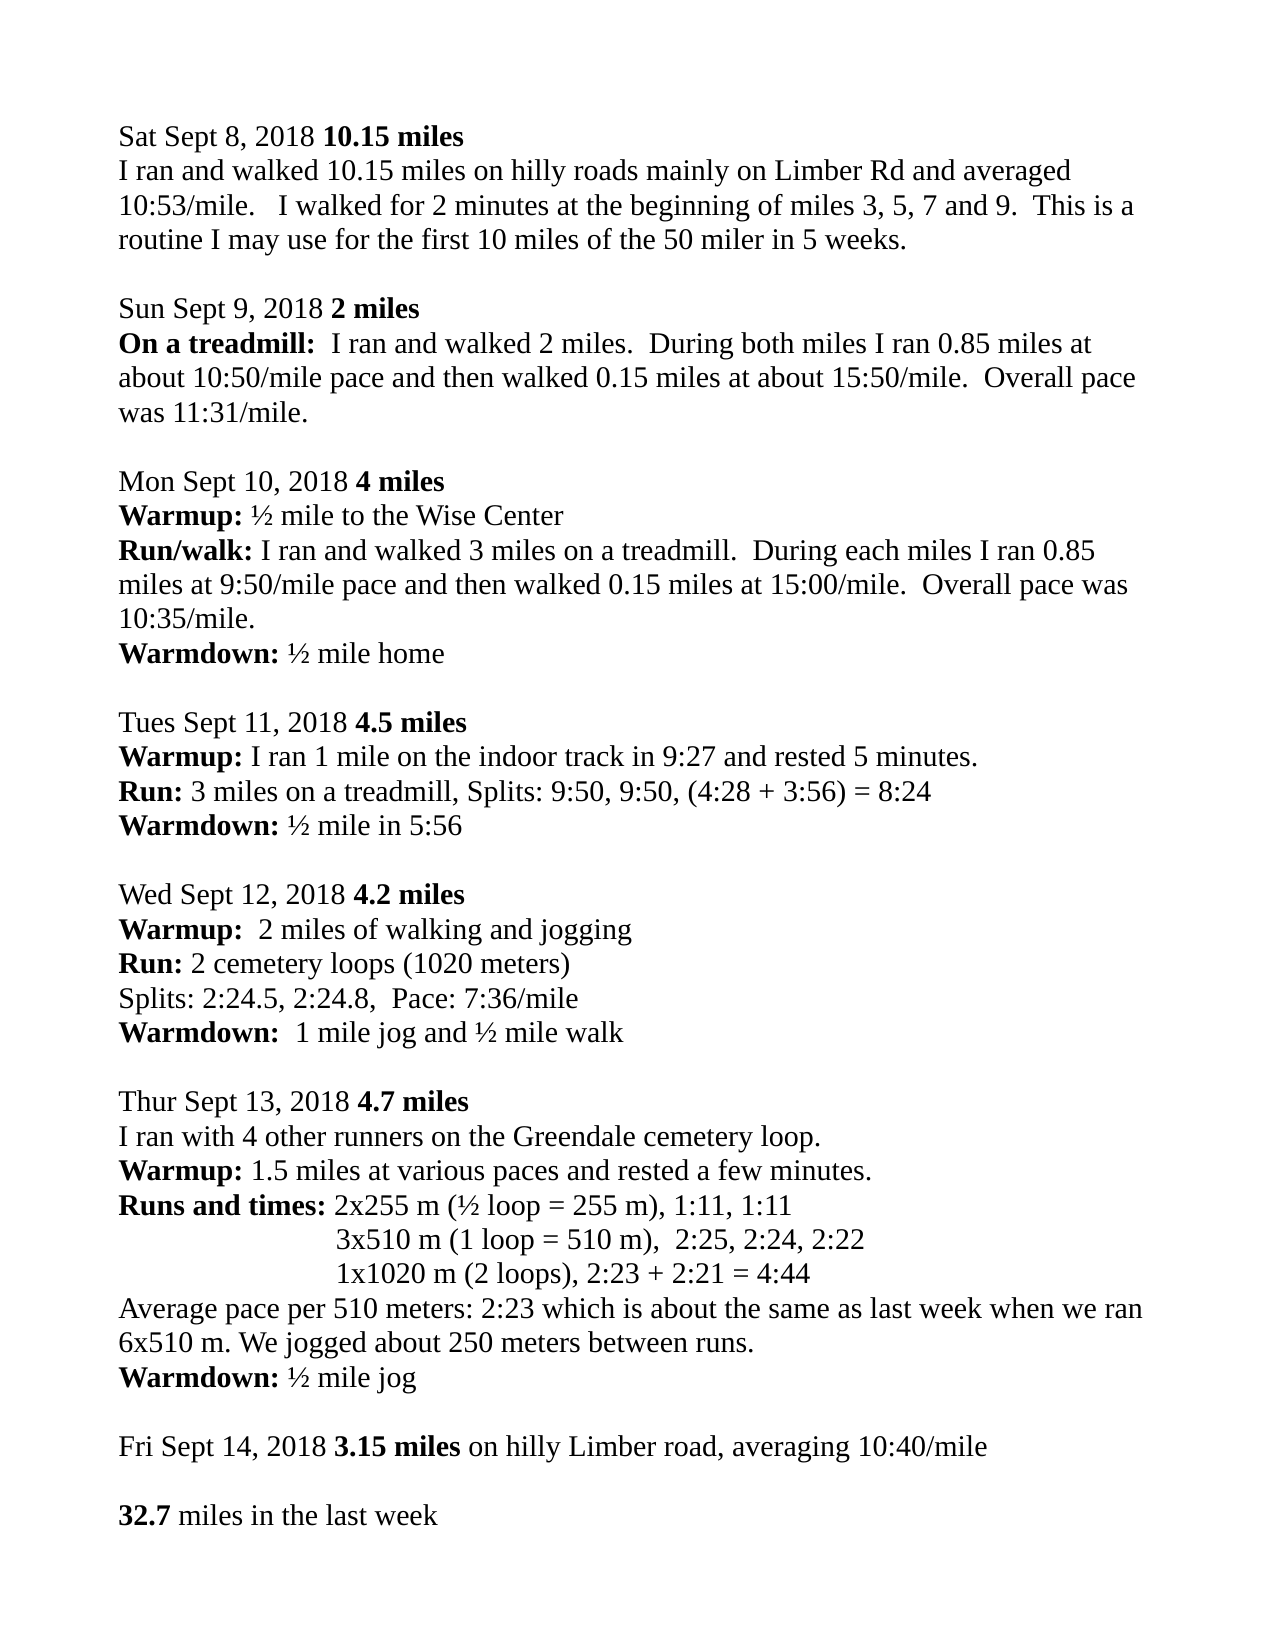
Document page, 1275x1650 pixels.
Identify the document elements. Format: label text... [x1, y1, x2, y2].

text Tues Sept 11, 2018 4.5 miles [118, 704, 1161, 739]
text Runs and times: 2x255 m (½ loop = 255 m), 1:11, 1:11 [118, 1187, 1161, 1221]
text On a treadmill: I ran and walked 2 miles. During both miles I ran 0.85 miles at about 10:50/mile pace and then walked 0.15 miles at about 15:50/mile. Overall pace was 11:31/mile. [118, 325, 1161, 428]
text Warmup: 2 miles of walking and jogging [118, 911, 1161, 946]
text I ran and walked 10.15 miles on hilly roads mainly on Limber Rd and averaged 10:53/mile. I walked for 2 minutes at the beginning of miles 3, 5, 7 and 9. This is a routine I may use for the first 10 miles of the 50 miler in 5 weeks. [118, 153, 1161, 256]
text Run/walk: I ran and walked 3 miles on a treadmill. During each miles I ran 0.85 miles at 9:50/mile pace and then walked 0.15 miles at 15:00/mile. Overall pace was 10:35/mile. [118, 532, 1161, 635]
text Warmup: 1.5 miles at various paces and rested a few minutes. [118, 1152, 1161, 1187]
text Wed Sept 12, 2018 4.2 miles [118, 877, 1161, 911]
text Sat Sept 8, 2018 10.15 miles [118, 118, 1161, 153]
text Run: 3 miles on a treadmill, Splits: 9:50, 9:50, (4:28 + 3:56) = 8:24 [118, 773, 1161, 808]
text Average pace per 510 meters: 2:23 which is about the same as last week when we ran 6x510 m. We jogged about 250 meters between runs. [118, 1290, 1161, 1359]
text 32.7 miles in the last week [118, 1497, 1161, 1532]
text I ran with 4 other runners on the Greendale cemetery loop. [118, 1118, 1161, 1152]
text Sun Sept 9, 2018 2 miles [118, 291, 1161, 325]
text Run: 2 cemetery loops (1020 meters) [118, 946, 1161, 980]
text Warmdown: ½ mile jog [118, 1359, 1161, 1394]
text Warmdown: 1 mile jog and ½ mile walk [118, 1014, 1161, 1049]
text Splits: 2:24.5, 2:24.8, Pace: 7:36/mile [118, 980, 1161, 1014]
text Warmdown: ½ mile home [118, 635, 1161, 670]
text Warmup: ½ mile to the Wise Center [118, 497, 1161, 532]
text 3x510 m (1 loop = 510 m), 2:25, 2:24, 2:22 [118, 1221, 1161, 1256]
text Fri Sept 14, 2018 3.15 miles on hilly Limber road, averaging 10:40/mile [118, 1428, 1161, 1463]
text Mon Sept 10, 2018 4 miles [118, 463, 1161, 497]
text Warmdown: ½ mile in 5:56 [118, 808, 1161, 842]
text Thur Sept 13, 2018 4.7 miles [118, 1083, 1161, 1118]
text 1x1020 m (2 loops), 2:23 + 2:21 = 4:44 [118, 1256, 1161, 1290]
text Warmup: I ran 1 mile on the indoor track in 9:27 and rested 5 minutes. [118, 739, 1161, 773]
